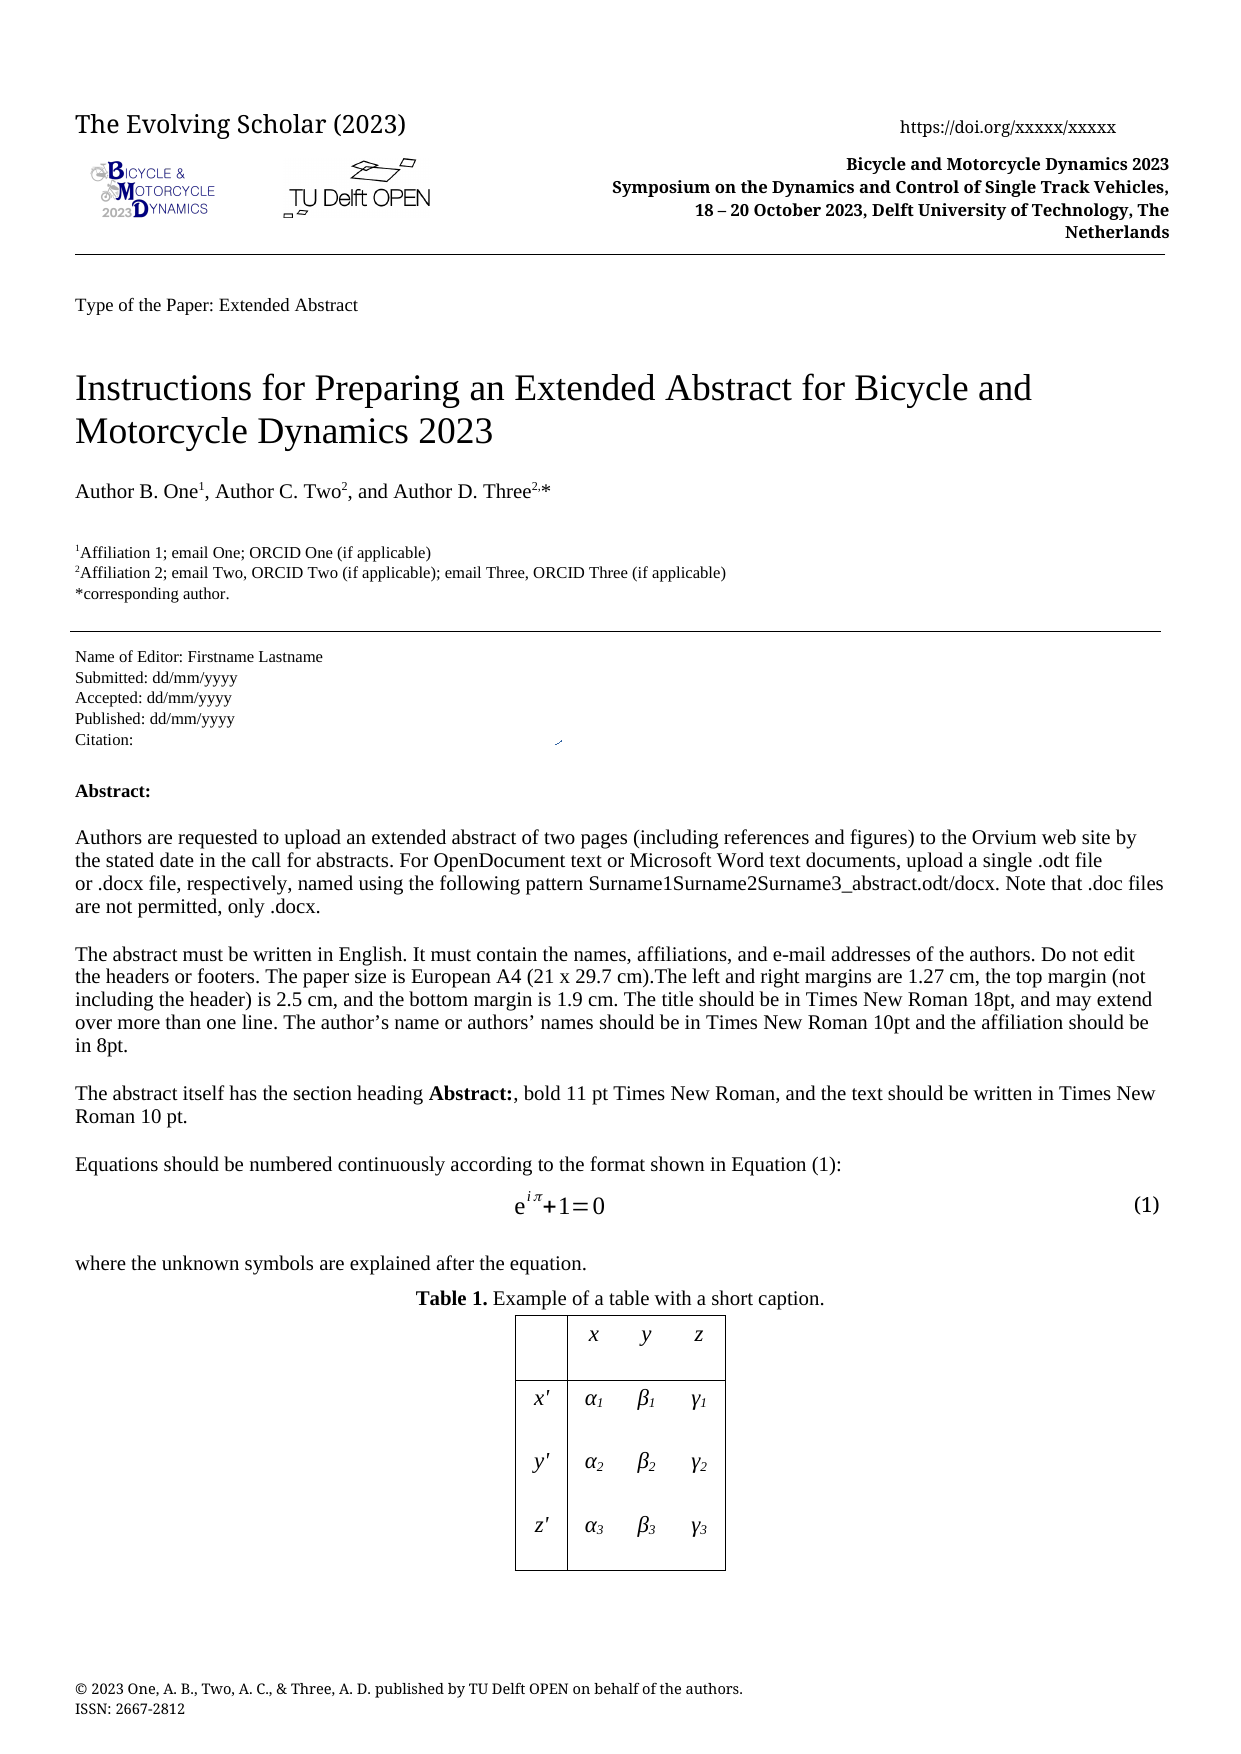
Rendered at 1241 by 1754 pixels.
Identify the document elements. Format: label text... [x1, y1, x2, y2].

table_cell α3 [568, 1507, 620, 1570]
subtitle The abstract itself has the section heading Abstract:, bold 11 pt Times New Roman, and the text should be written in Times New Roman 10 pt. [75, 1082, 1165, 1128]
text *corresponding author. [75, 582, 1165, 603]
table_cell z' [516, 1507, 567, 1570]
table_cell β1 [620, 1381, 673, 1444]
table_header (1) [1044, 1182, 1165, 1227]
table_cell x' [516, 1381, 567, 1444]
table_header [516, 1316, 567, 1379]
table_header x [568, 1316, 620, 1379]
table_cell γ3 [673, 1507, 725, 1570]
table_header [75, 1182, 1044, 1227]
text Abstract: [75, 774, 1165, 801]
table_cell γ2 [673, 1444, 725, 1507]
subtitle The abstract must be written in English. It must contain the names, affiliations, and e-mail addresses of the authors. Do not edit the headers or footers. The paper size is European A4 (21 x 29.7 cm).The left and right margins are 1.27 cm, the top margin (not including the header) is 2.5 cm, and the bottom margin is 1.9 cm. The title should be in Times New Roman 18pt, and may extend over more than one line. The author’s name or authors’ names should be in Times New Roman 10pt and the affiliation should be in 8pt. [75, 943, 1165, 1057]
text Name of Editor: Firstname Lastname [75, 645, 1165, 666]
text 1Affiliation 1; email One; ORCID One (if applicable) [75, 541, 1165, 562]
table_cell α1 [568, 1381, 620, 1444]
title Instructions for Preparing an Extended Abstract for Bicycle and Motorcycle Dynamics 2023 [75, 365, 1165, 451]
subtitle Authors are requested to upload an extended abstract of two pages (including references and figures) to the Orvium web site by the stated date in the call for abstracts. For OpenDocument text or Microsoft Word text documents, upload a single .odt file or .docx file, respectively, named using the following pattern Surname1Surname2Surname3_abstract.odt/docx. Note that .doc files are not permitted, only .docx. [75, 826, 1165, 918]
subtitle where the unknown symbols are explained after the equation. [75, 1252, 1165, 1275]
text 2Affiliation 2; email Two, ORCID Two (if applicable); email Three, ORCID Three (if applicable) [75, 562, 1165, 582]
picture [88, 160, 217, 219]
table_cell β2 [620, 1444, 673, 1507]
text Type of the Paper: Extended Abstract [75, 294, 1165, 316]
subtitle Equations should be numbered continuously according to the format shown in Equation (1): [75, 1153, 1165, 1176]
table_header y [620, 1316, 673, 1379]
text Published: dd/mm/yyyy [75, 707, 1165, 728]
table_cell y' [516, 1444, 567, 1507]
table_header z [673, 1316, 725, 1379]
text Table 1. Example of a table with a short caption. [75, 1281, 1165, 1315]
text Accepted: dd/mm/yyyy [75, 687, 1165, 707]
text Author B. One1, Author C. Two2, and Author D. Three2,* [75, 476, 1165, 503]
text Citation: [75, 728, 1165, 749]
table_cell α2 [568, 1444, 620, 1507]
text Submitted: dd/mm/yyyy [75, 666, 1165, 687]
table_cell γ1 [673, 1381, 725, 1444]
table_cell β3 [620, 1507, 673, 1570]
picture [283, 158, 431, 218]
